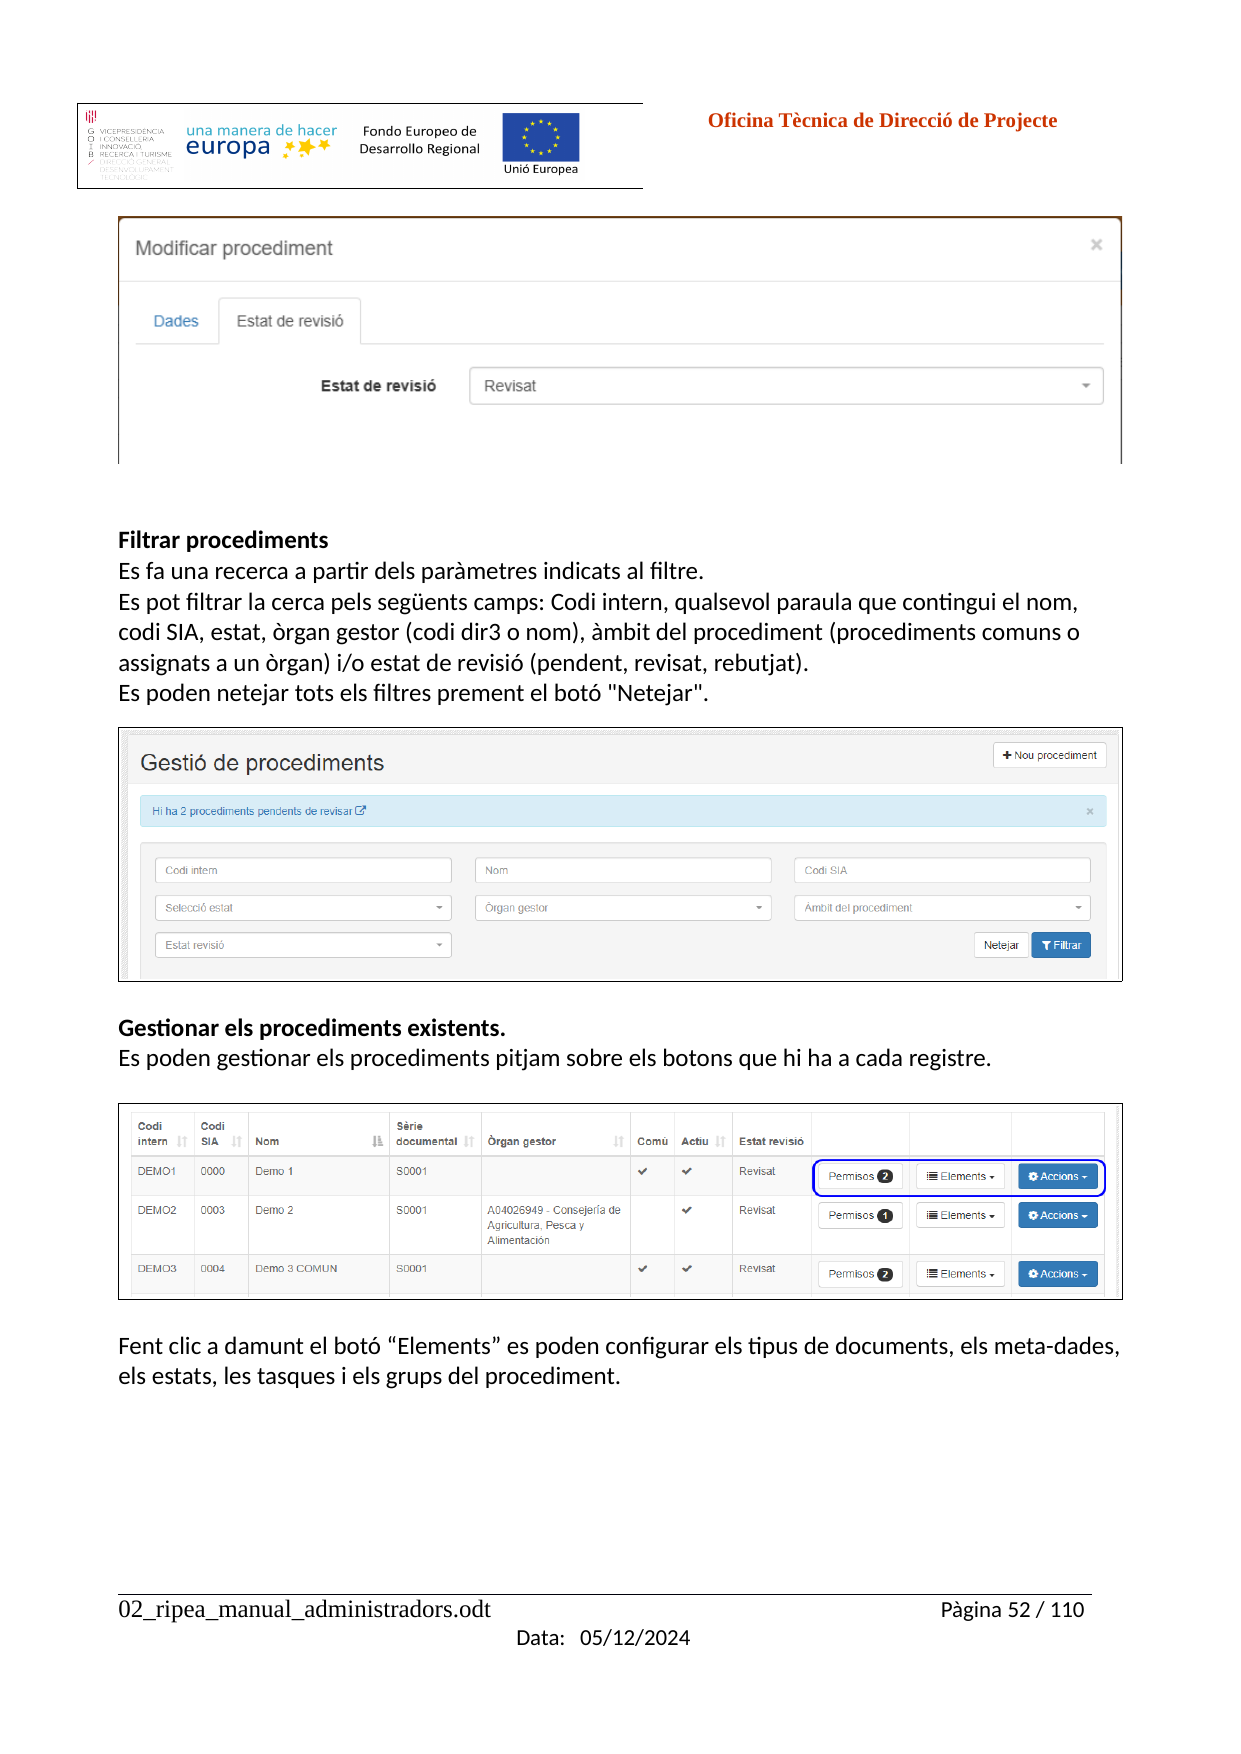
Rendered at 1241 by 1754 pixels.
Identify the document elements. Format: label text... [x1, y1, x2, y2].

picture [121, 1106, 1119, 1297]
text Fent clic a damunt el botó “Elements” es poden configurar els tipus de documents, els meta-dades, els estats, les tasques i els grups del procediment. [118, 1330, 1122, 1391]
picture [82, 108, 178, 182]
text Gestionar els procediments existents. [118, 1012, 1122, 1042]
text Es poden gestionar els procediments pitjam sobre els botons que hi ha a cada registre. [118, 1042, 1122, 1073]
picture [184, 108, 585, 182]
picture [118, 216, 1123, 464]
text Es fa una recerca a partir dels paràmetres indicats al filtre. [118, 555, 1122, 586]
picture [121, 730, 1119, 979]
text Es pot filtrar la cerca pels següents camps: Codi intern, qualsevol paraula que contingui el nom, codi SIA, estat, òrgan gestor (codi dir3 o nom), àmbit del procediment (procediments comuns o assignats a un òrgan) i/o estat de revisió (pendent, revisat, rebutjat). [118, 586, 1122, 677]
text Es poden netejar tots els filtres prement el botó "Netejar". [118, 677, 1122, 708]
text Filtrar procediments [118, 525, 1122, 555]
